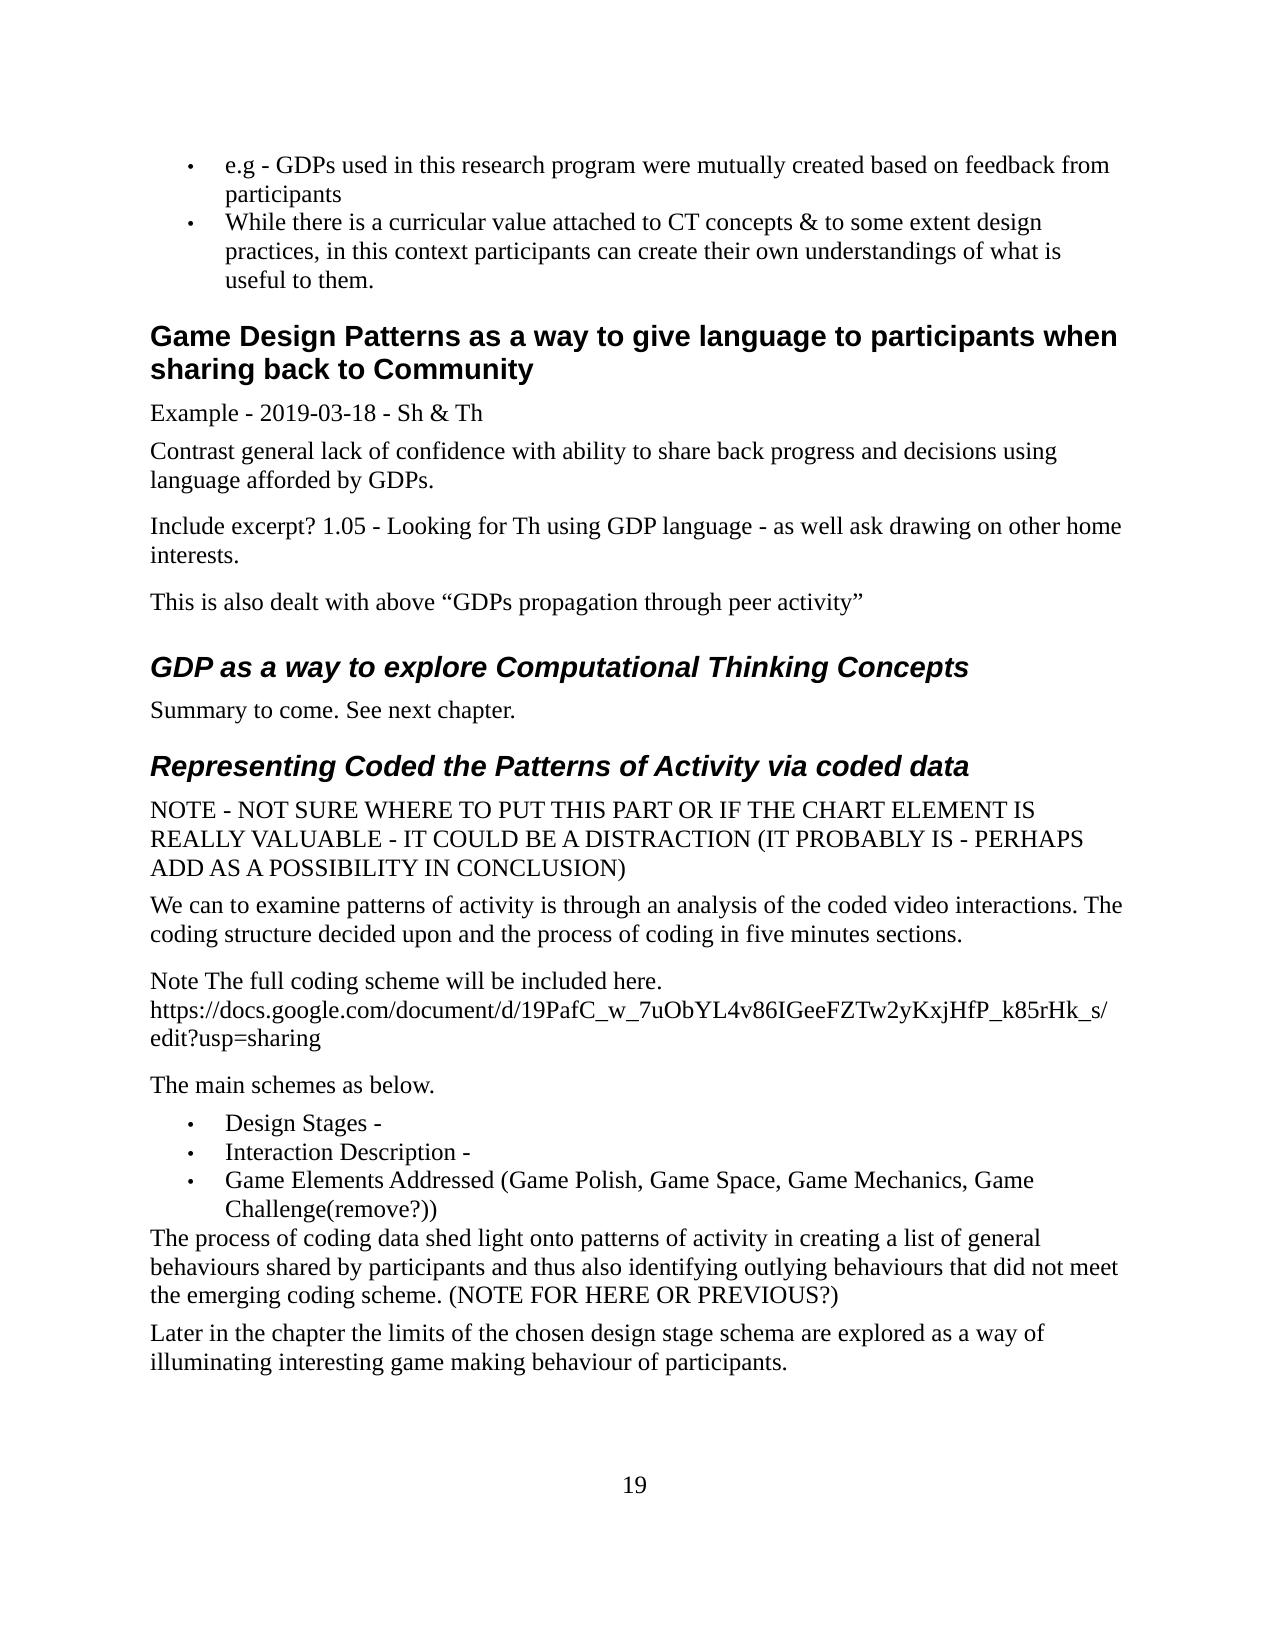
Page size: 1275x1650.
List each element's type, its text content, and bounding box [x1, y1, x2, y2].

subtitle GDP as a way to explore Computational Thinking Concepts [150, 649, 1125, 683]
text This is also dealt with above “GDPs propagation through peer activity” [150, 587, 1125, 616]
subtitle Game Design Patterns as a way to give language to participants when sharing back to Community [150, 319, 1125, 386]
subtitle Representing Coded the Patterns of Activity via coded data [150, 749, 1125, 783]
list Game Elements Addressed (Game Polish, Game Space, Game Mechanics, Game Challenge(remove?)) [187, 1165, 1125, 1223]
text Contrast general lack of confidence with ability to share back progress and decisions using language afforded by GDPs. [150, 436, 1125, 493]
list e.g - GDPs used in this research program were mutually created based on feedback from participants [187, 150, 1125, 207]
list Interaction Description - [187, 1137, 1125, 1165]
text Note The full coding scheme will be included here. https://docs.google.com/document/d/19PafC_w_7uObYL4v86IGeeFZTw2yKxjHfP_k85rHk_s/edit?usp=sharing [150, 966, 1125, 1052]
list While there is a curricular value attached to CT concepts & to some extent design practices, in this context participants can create their own understandings of what is useful to them. [187, 207, 1125, 294]
text Include excerpt? 1.05 - Looking for Th using GDP language - as well ask drawing on other home interests. [150, 511, 1125, 569]
list Design Stages - [187, 1108, 1125, 1137]
text Example - 2019-03-18 - Sh & Th [150, 398, 1125, 427]
text The process of coding data shed light onto patterns of activity in creating a list of general behaviours shared by participants and thus also identifying outlying behaviours that did not meet the emerging coding scheme. (NOTE FOR HERE OR PREVIOUS?) [150, 1223, 1125, 1309]
text Later in the chapter the limits of the chosen design stage schema are explored as a way of illuminating interesting game making behaviour of participants. [150, 1318, 1125, 1376]
text Summary to come. See next chapter. [150, 696, 1125, 724]
text NOTE - NOT SURE WHERE TO PUT THIS PART OR IF THE CHART ELEMENT IS REALLY VALUABLE - IT COULD BE A DISTRACTION (IT PROBABLY IS - PERHAPS ADD AS A POSSIBILITY IN CONCLUSION) [150, 795, 1125, 882]
text The main schemes as below. [150, 1070, 1125, 1099]
text We can to examine patterns of activity is through an analysis of the coded video interactions. The coding structure decided upon and the process of coding in five minutes sections. [150, 891, 1125, 948]
